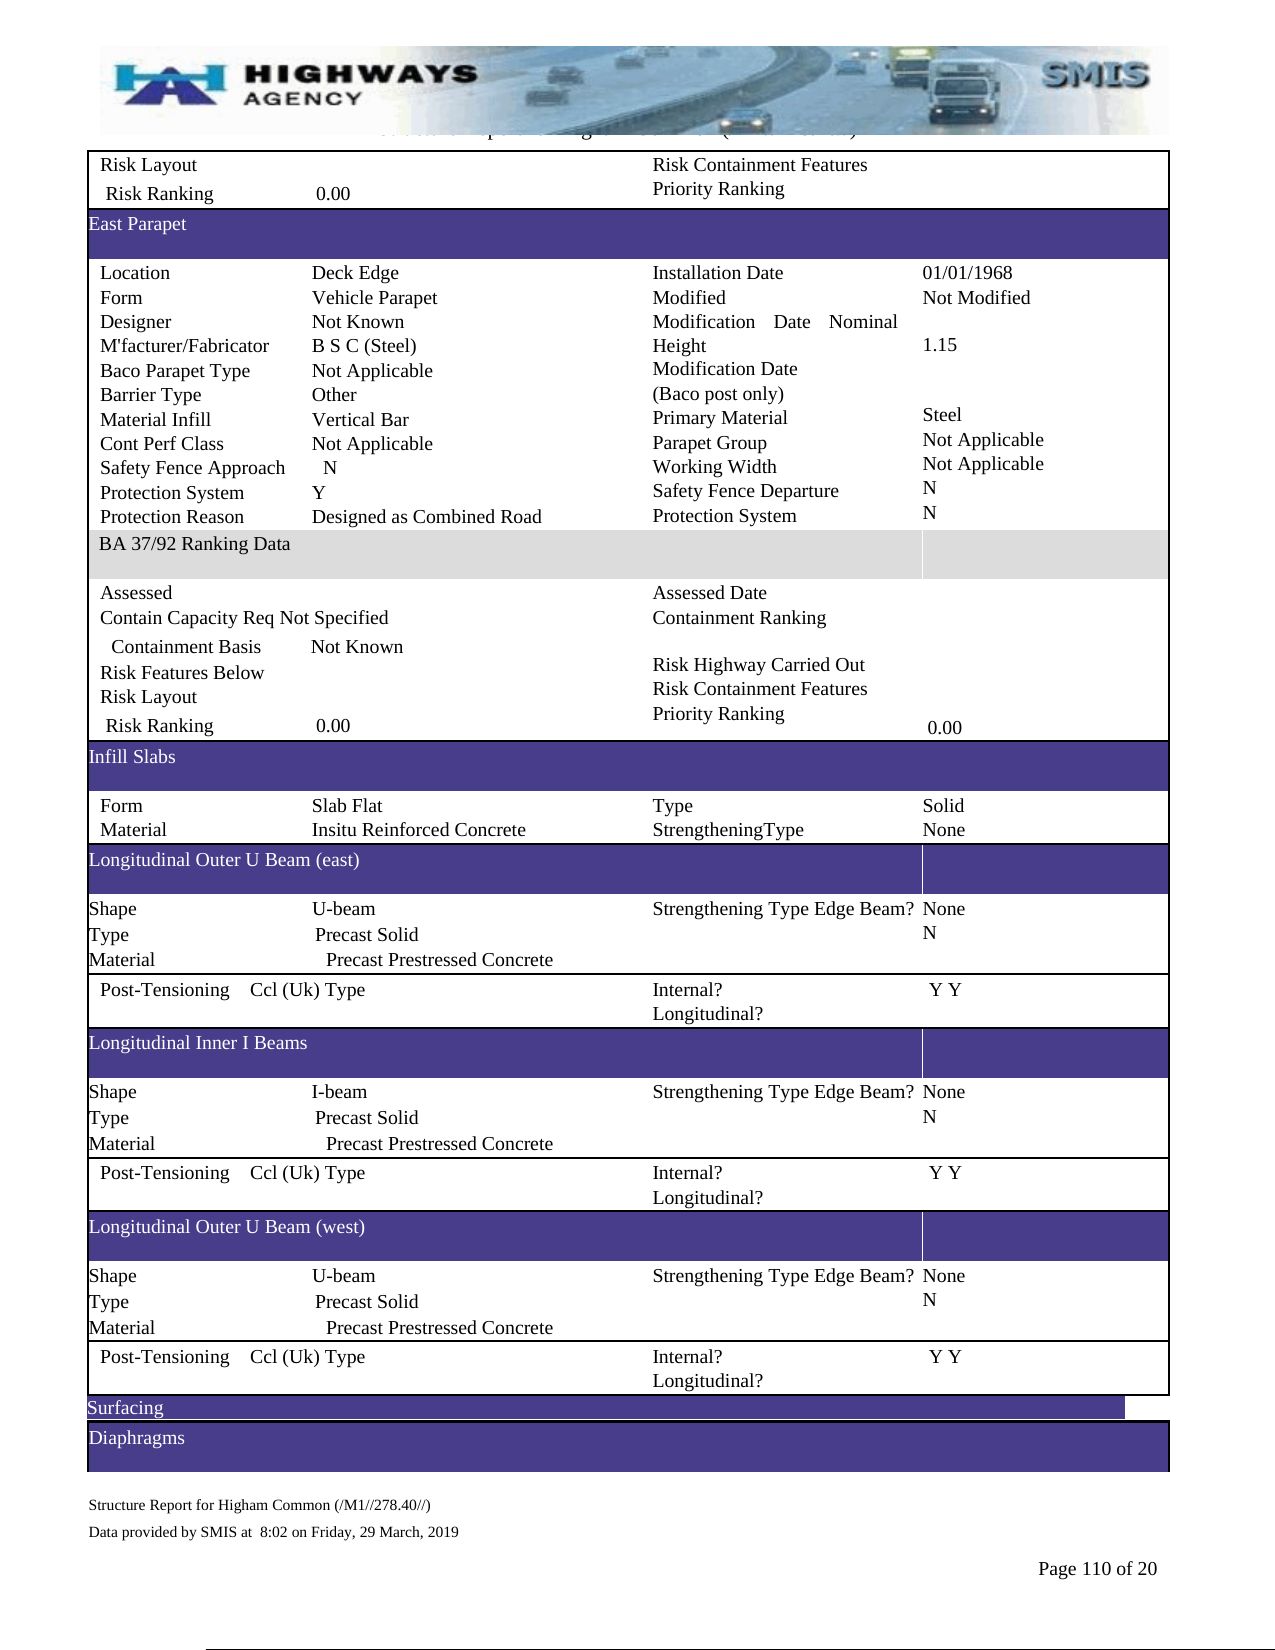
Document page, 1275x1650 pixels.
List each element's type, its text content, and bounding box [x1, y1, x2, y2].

table_cell Internal? Longitudinal? [652, 975, 922, 1027]
table_cell Form Material [89, 791, 312, 843]
table_cell Shape I-beam Type Precast Solid Material Precast Prestressed Concrete [89, 1078, 652, 1157]
table_cell [906, 742, 1168, 791]
table_cell [312, 210, 652, 259]
table_cell Assessed Date Containment Ranking Risk Highway Carried Out Risk Containment Features Priority Ranking [652, 579, 922, 740]
table_cell Internal? Longitudinal? [652, 1342, 922, 1394]
table_cell Assessed Contain Capacity Req Not Specified Containment Basis Not Known Risk Features Below Risk Layout Risk Ranking 0.00 [89, 579, 652, 740]
table_cell [652, 1029, 922, 1078]
table_cell [652, 530, 922, 579]
table_cell Y Y [923, 1159, 1168, 1210]
table_cell Post-Tensioning Ccl (Uk) Type [89, 1342, 652, 1394]
table_cell Location Form Designer M'facturer/Fabricator Baco Parapet Type Barrier Type Material Infill Cont Perf Class Safety Fence Approach Protection System Protection Reason [89, 259, 312, 530]
table_cell None N [923, 894, 1168, 973]
table_cell Installation Date Modified Modification Date Nominal Height Modification Date (Baco post only) Primary Material Parapet Group Working Width Safety Fence Departure Protection System [652, 259, 922, 530]
table_cell Shape U-beam Type Precast Solid Material Precast Prestressed Concrete [89, 894, 652, 973]
table_cell [652, 845, 922, 894]
table_cell None N [923, 1261, 1168, 1340]
table_cell [923, 845, 1168, 894]
table_cell [923, 152, 1168, 208]
table_cell East Parapet [89, 210, 312, 259]
table_cell 01/01/1968 Not Modified 1.15 Steel Not Applicable Not Applicable N N [923, 259, 1168, 530]
table_cell BA 37/92 Ranking Data [89, 530, 652, 579]
table_cell Longitudinal Outer U Beam (west) [89, 1212, 652, 1261]
table_cell None N [923, 1078, 1168, 1157]
table_cell Longitudinal Inner I Beams [89, 1029, 652, 1078]
table_cell Solid None [906, 791, 1168, 843]
table_cell Risk Layout Risk Ranking 0.00 [89, 152, 652, 208]
text Surfacing [87, 1396, 1125, 1419]
table_cell [652, 210, 1168, 259]
table_cell [923, 1212, 1168, 1261]
table_cell Slab Flat Insitu Reinforced Concrete [312, 791, 652, 843]
table_cell Strengthening Type Edge Beam? [652, 1078, 922, 1157]
table_cell Y Y [923, 975, 1168, 1027]
table_cell Deck Edge Vehicle Parapet Not Known B S C (Steel) Not Applicable Other Vertical Bar Not Applicable N Y Designed as Combined Road [312, 259, 652, 530]
table_cell Type StrengtheningType [652, 791, 906, 843]
table_cell Risk Containment Features Priority Ranking [652, 152, 922, 208]
table_cell Infill Slabs [89, 742, 312, 791]
table_header Diaphragms [89, 1423, 311, 1472]
table_cell 0.00 [923, 579, 1168, 740]
table_cell Strengthening Type Edge Beam? [652, 1261, 922, 1340]
table_cell Post-Tensioning Ccl (Uk) Type [89, 975, 652, 1027]
table_header [311, 1423, 1168, 1472]
table_cell [923, 1029, 1168, 1078]
table_cell [312, 742, 652, 791]
table_cell Strengthening Type Edge Beam? [652, 894, 922, 973]
table_cell [923, 530, 1168, 579]
table_cell [652, 742, 906, 791]
table_cell Y Y [923, 1342, 1168, 1394]
table_cell Longitudinal Outer U Beam (east) [89, 845, 652, 894]
table_cell [652, 1212, 922, 1261]
table_cell Post-Tensioning Ccl (Uk) Type [89, 1159, 652, 1210]
table_cell Shape U-beam Type Precast Solid Material Precast Prestressed Concrete [89, 1261, 652, 1340]
table_cell Internal? Longitudinal? [652, 1159, 922, 1210]
